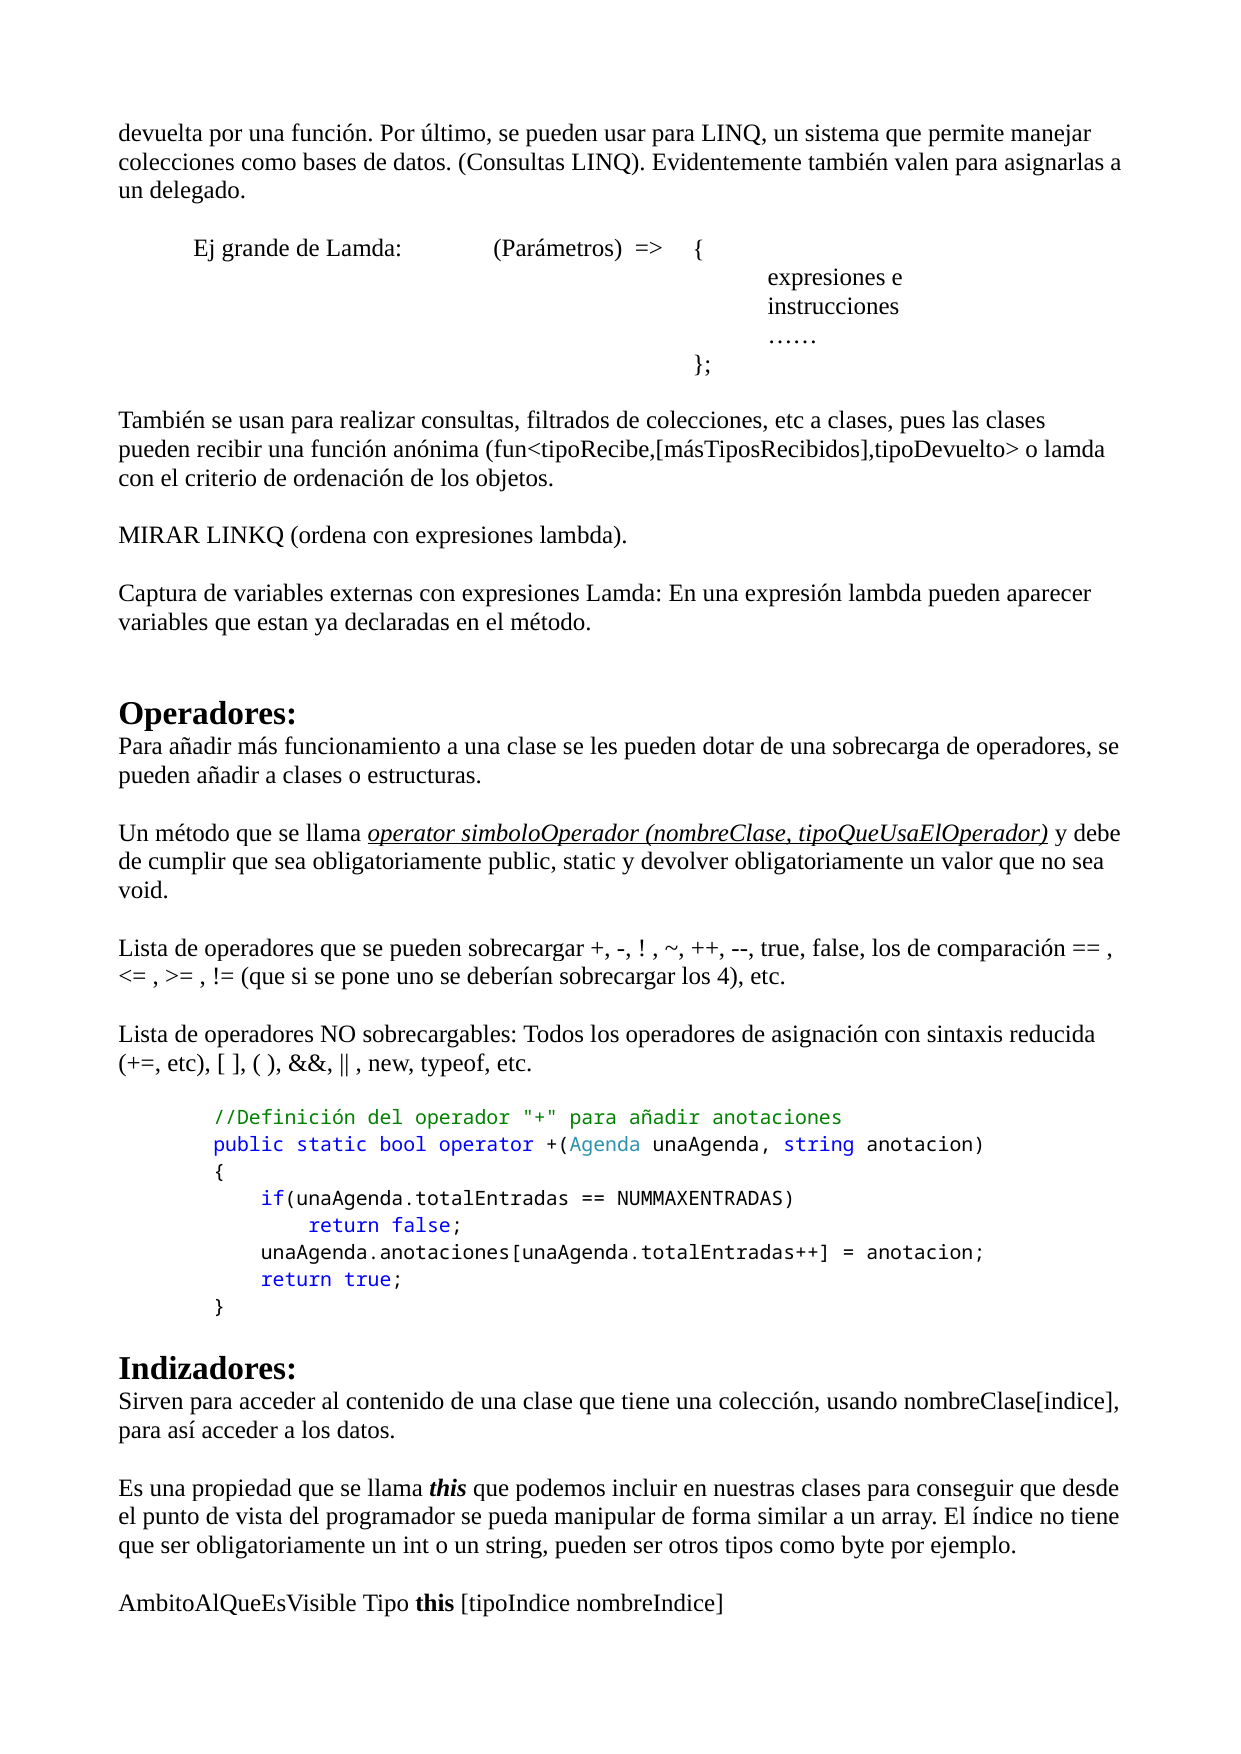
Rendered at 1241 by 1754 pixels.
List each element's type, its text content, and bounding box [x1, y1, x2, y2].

text return false; [118, 1211, 1122, 1238]
text { [118, 1157, 1122, 1184]
text También se usan para realizar consultas, filtrados de colecciones, etc a clases, pues las clases pueden recibir una función anónima (fun<tipoRecibe,[másTiposRecibidos],tipoDevuelto> o lamda con el criterio de ordenación de los objetos. [118, 406, 1122, 492]
text AmbitoAlQueEsVisible Tipo this [tipoIndice nombreIndice] [118, 1588, 1122, 1616]
text unaAgenda.anotaciones[unaAgenda.totalEntradas++] = anotacion; [118, 1238, 1122, 1265]
text return true; [118, 1265, 1122, 1292]
text Captura de variables externas con expresiones Lamda: En una expresión lambda pueden aparecer variables que estan ya declaradas en el método. [118, 578, 1122, 636]
text Un método que se llama operator simboloOperador (nombreClase, tipoQueUsaElOperador) y debe de cumplir que sea obligatoriamente public, static y devolver obligatoriamente un valor que no sea void. [118, 818, 1122, 904]
text Para añadir más funcionamiento a una clase se les pueden dotar de una sobrecarga de operadores, se pueden añadir a clases o estructuras. [118, 731, 1122, 789]
text if(unaAgenda.totalEntradas == NUMMAXENTRADAS) [118, 1184, 1122, 1211]
text Sirven para acceder al contenido de una clase que tiene una colección, usando nombreClase[indice], para así acceder a los datos. [118, 1386, 1122, 1444]
text Lista de operadores que se pueden sobrecargar +, -, ! , ~, ++, --, true, false, los de comparación == , <= , >= , != (que si se pone uno se deberían sobrecargar los 4), etc. [118, 933, 1122, 990]
text MIRAR LINKQ (ordena con expresiones lambda). [118, 521, 1122, 549]
text Es una propiedad que se llama this que podemos incluir en nuestras clases para conseguir que desde el punto de vista del programador se pueda manipular de forma similar a un array. El índice no tiene que ser obligatoriamente un int o un string, pueden ser otros tipos como byte por ejemplo. [118, 1473, 1122, 1559]
text devuelta por una función. Por último, se pueden usar para LINQ, un sistema que permite manejar colecciones como bases de datos. (Consultas LINQ). Evidentemente también valen para asignarlas a un delegado. [118, 118, 1122, 204]
text Ej grande de Lamda: (Parámetros) => [118, 233, 1122, 262]
text Indizadores: [118, 1348, 1122, 1386]
text Operadores: [118, 693, 1122, 731]
text } [118, 1292, 1122, 1319]
text //Definición del operador "+" para añadir anotaciones [118, 1103, 1122, 1130]
text Lista de operadores NO sobrecargables: Todos los operadores de asignación con sintaxis reducida (+=, etc), [ ], ( ), &&, || , new, typeof, etc. [118, 1019, 1122, 1076]
text public static bool operator +(Agenda unaAgenda, string anotacion) [118, 1130, 1122, 1157]
